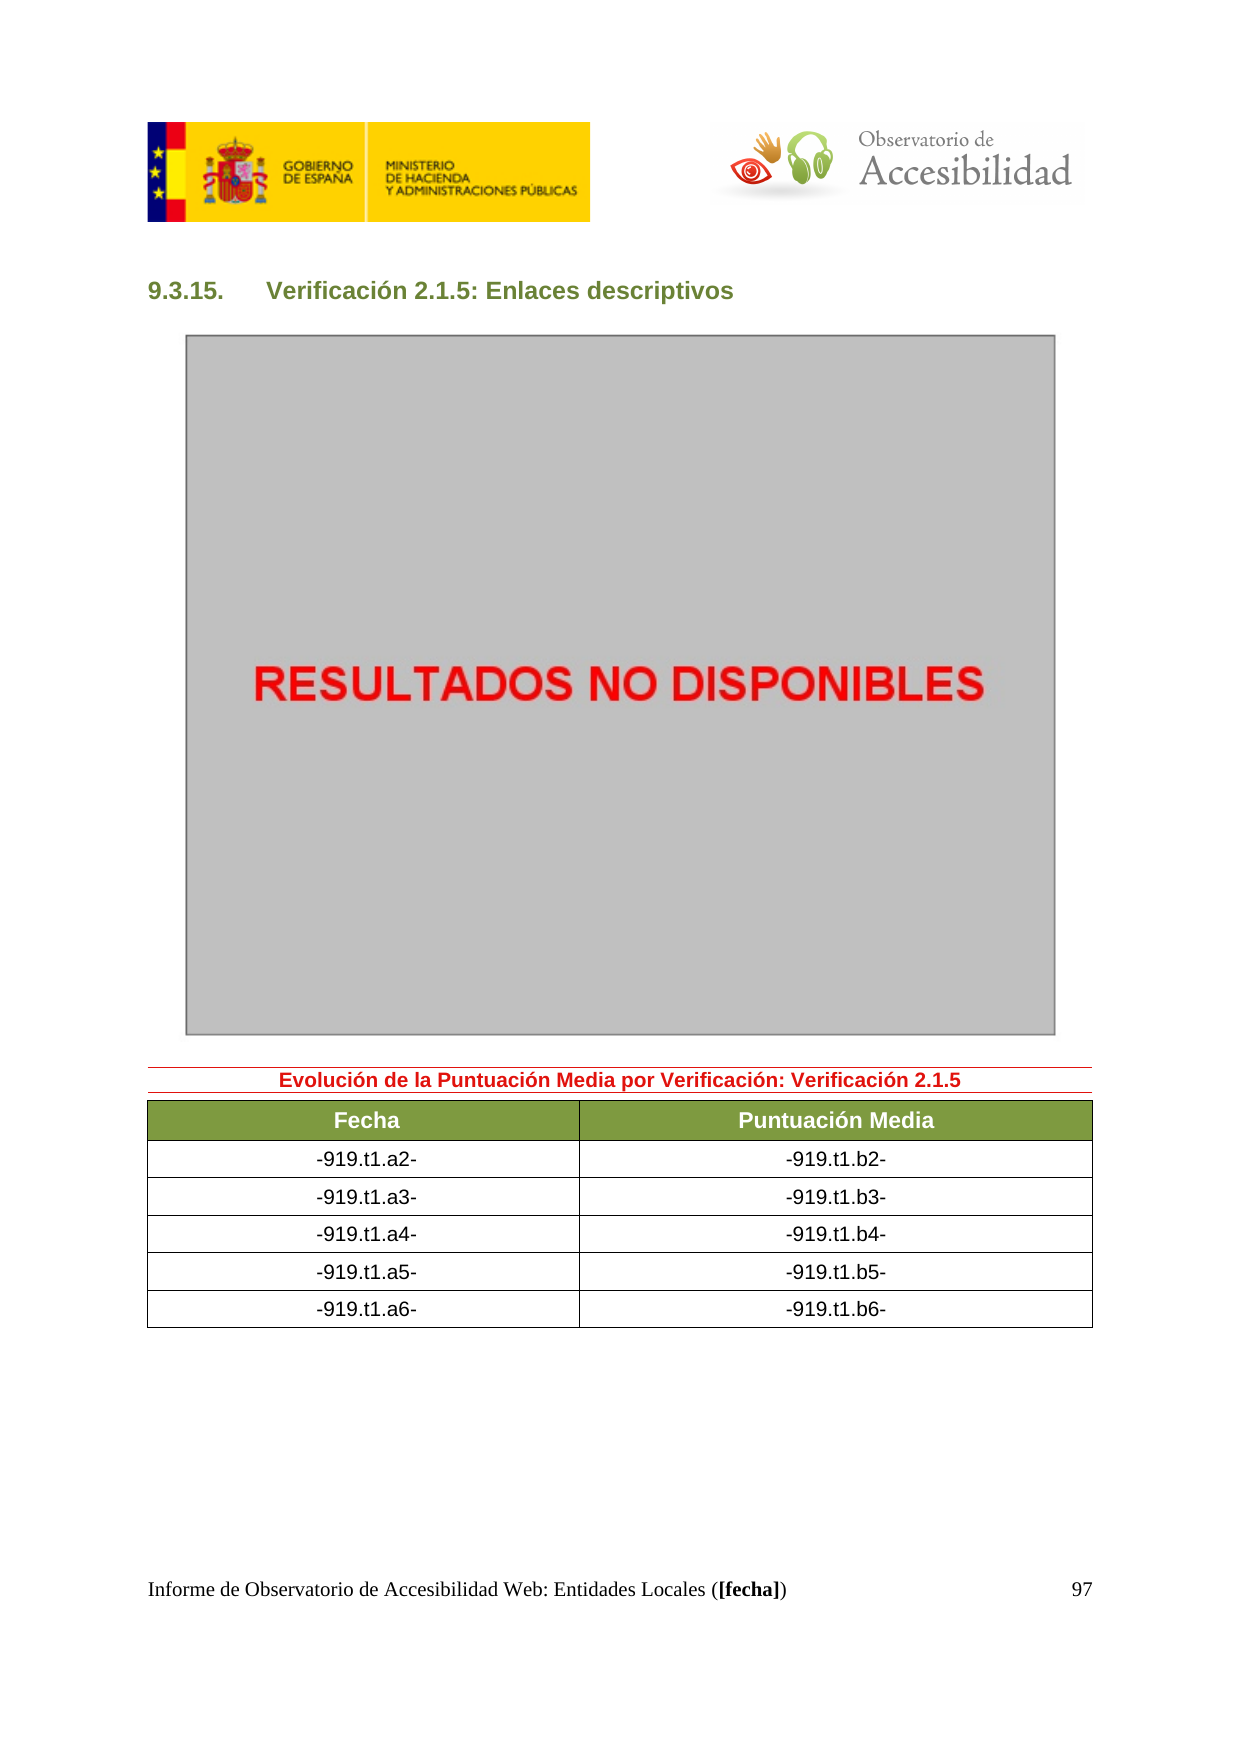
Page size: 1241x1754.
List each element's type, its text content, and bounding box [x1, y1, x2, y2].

table_cell -919.t1.a2- [148, 1141, 579, 1177]
table_cell -919.t1.a3- [148, 1178, 579, 1215]
table_cell -919.t1.b5- [580, 1253, 1092, 1290]
picture [147, 122, 591, 222]
table_cell -919.t1.b4- [580, 1216, 1092, 1252]
list Verificación 2.1.5: Enlaces descriptivos [148, 276, 1092, 304]
table_cell -919.t1.a5- [148, 1253, 579, 1290]
table_header Fecha [148, 1101, 579, 1140]
table_cell -919.t1.b2- [580, 1141, 1092, 1177]
text Evolución de la Puntuación Media por Verificación: Verificación 2.1.5 [148, 1068, 1092, 1092]
table_cell -919.t1.a4- [148, 1216, 579, 1252]
table_cell -919.t1.b6- [580, 1291, 1092, 1327]
table_header Puntuación Media [580, 1101, 1092, 1140]
picture [710, 122, 1086, 205]
table_cell -919.t1.b3- [580, 1178, 1092, 1215]
picture [178, 332, 1062, 1042]
table_cell -919.t1.a6- [148, 1291, 579, 1327]
